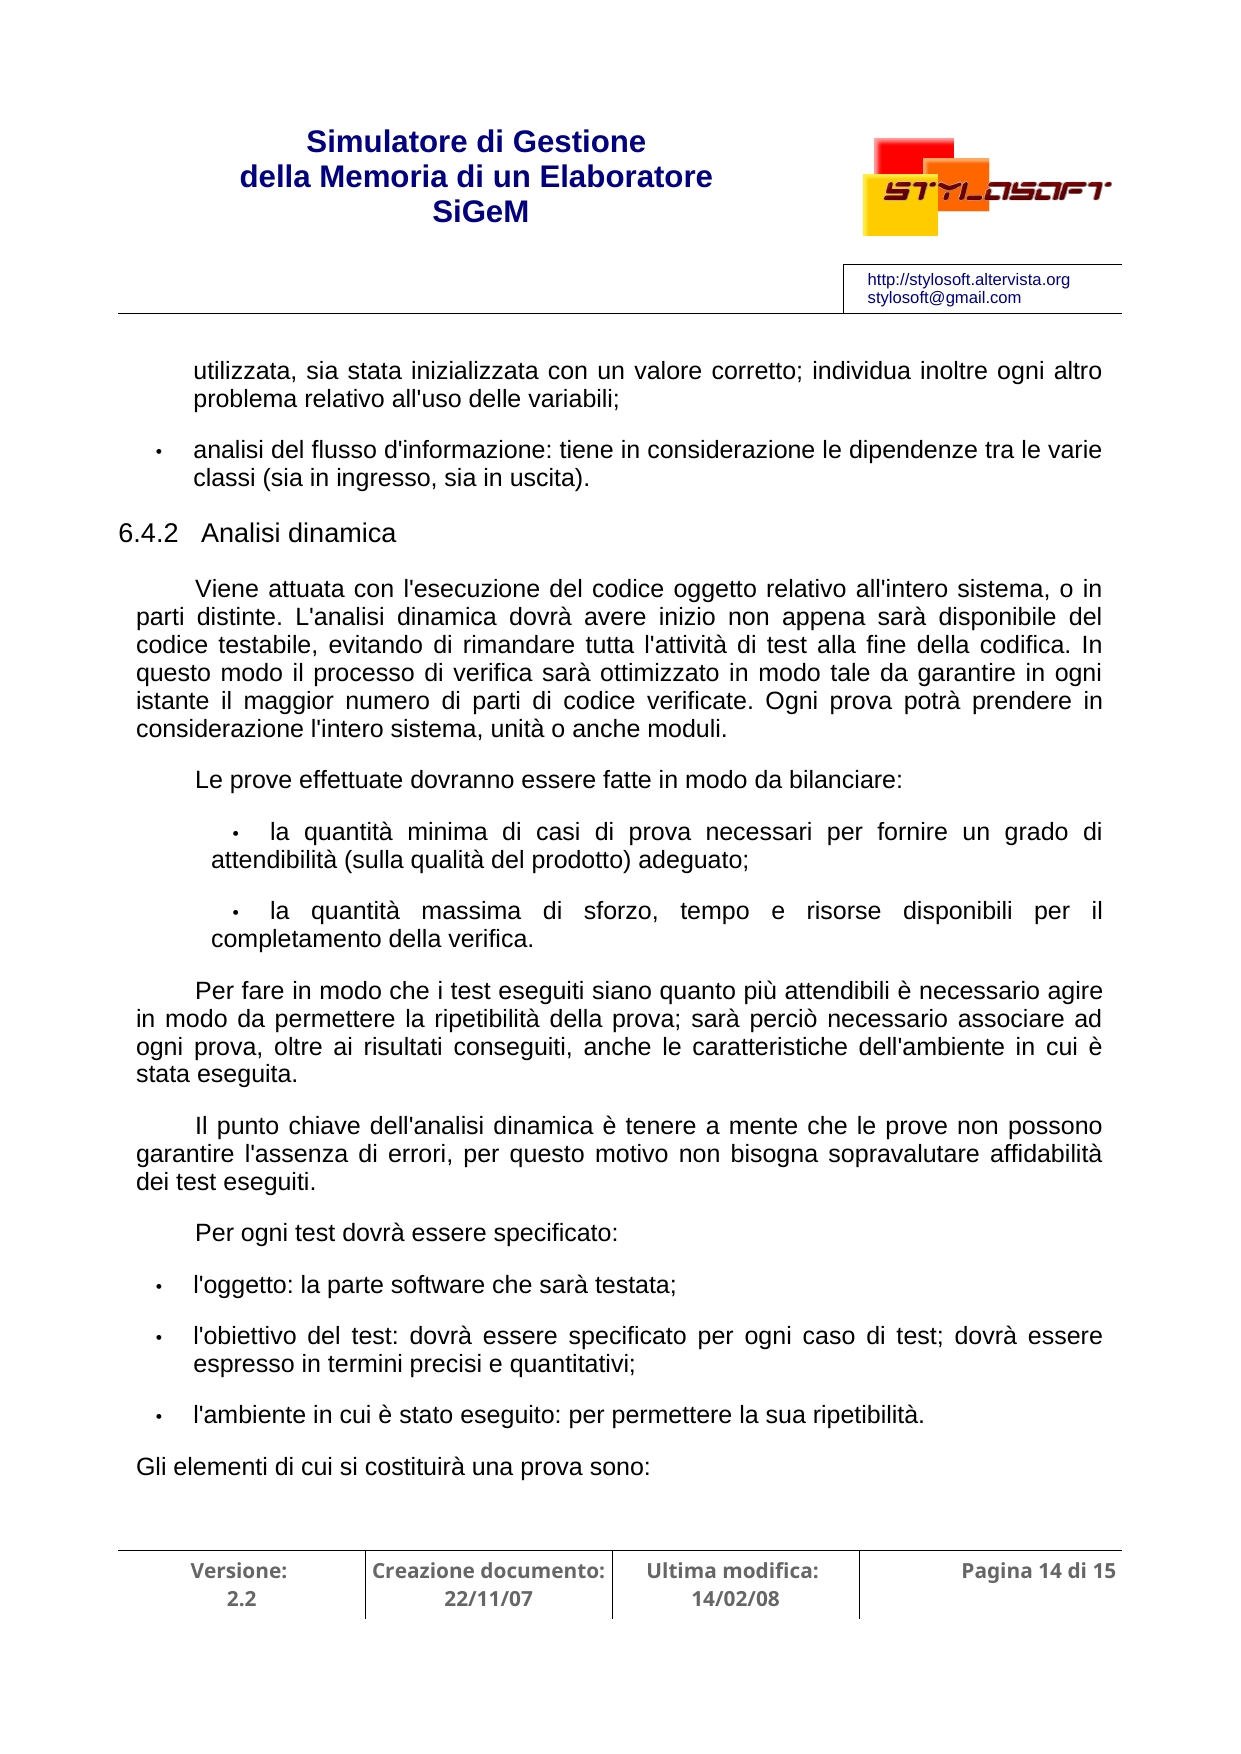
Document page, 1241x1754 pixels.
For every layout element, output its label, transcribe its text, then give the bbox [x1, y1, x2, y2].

text Le prove effettuate dovranno essere fatte in modo da bilanciare: [136, 766, 1104, 794]
list l'ambiente in cui è stato eseguito: per permettere la sua ripetibilità. [156, 1401, 1104, 1429]
text Per fare in modo che i test eseguiti siano quanto più attendibili è necessario agire in modo da permettere la ripetibilità della prova; sarà perciò necessario associare ad ogni prova, oltre ai risultati conseguiti, anche le caratteristiche dell'ambiente in cui è stata eseguita. [136, 977, 1104, 1088]
list utilizzata, sia stata inizializzata con un valore corretto; individua inoltre ogni altro problema relativo all'uso delle variabili; [156, 357, 1104, 412]
text Il punto chiave dell'analisi dinamica è tenere a mente che le prove non possono garantire l'assenza di errori, per questo motivo non bisogna sopravalutare affidabilità dei test eseguiti. [136, 1112, 1104, 1196]
picture [848, 123, 1117, 247]
text Per ogni test dovrà essere specificato: [136, 1219, 1104, 1247]
list l'obiettivo del test: dovrà essere specificato per ogni caso di test; dovrà essere espresso in termini precisi e quantitativi; [156, 1322, 1104, 1378]
list la quantità minima di casi di prova necessari per fornire un grado di attendibilità (sulla qualità del prodotto) adeguato; [173, 818, 1104, 874]
list l'oggetto: la parte software che sarà testata; [156, 1271, 1104, 1298]
text Gli elementi di cui si costituirà una prova sono: [136, 1453, 1104, 1481]
list analisi del flusso d'informazione: tiene in considerazione le dipendenze tra le varie classi (sia in ingresso, sia in uscita). [156, 436, 1104, 492]
subtitle Analisi dinamica [118, 518, 1122, 549]
list la quantità massima di sforzo, tempo e risorse disponibili per il completamento della verifica. [173, 897, 1104, 953]
text Viene attuata con l'esecuzione del codice oggetto relativo all'intero sistema, o in parti distinte. L'analisi dinamica dovrà avere inizio non appena sarà disponibile del codice testabile, evitando di rimandare tutta l'attività di test alla fine della codifica. In questo modo il processo di verifica sarà ottimizzato in modo tale da garantire in ogni istante il maggior numero di parti di codice verificate. Ogni prova potrà prendere in considerazione l'intero sistema, unità o anche moduli. [136, 575, 1104, 743]
